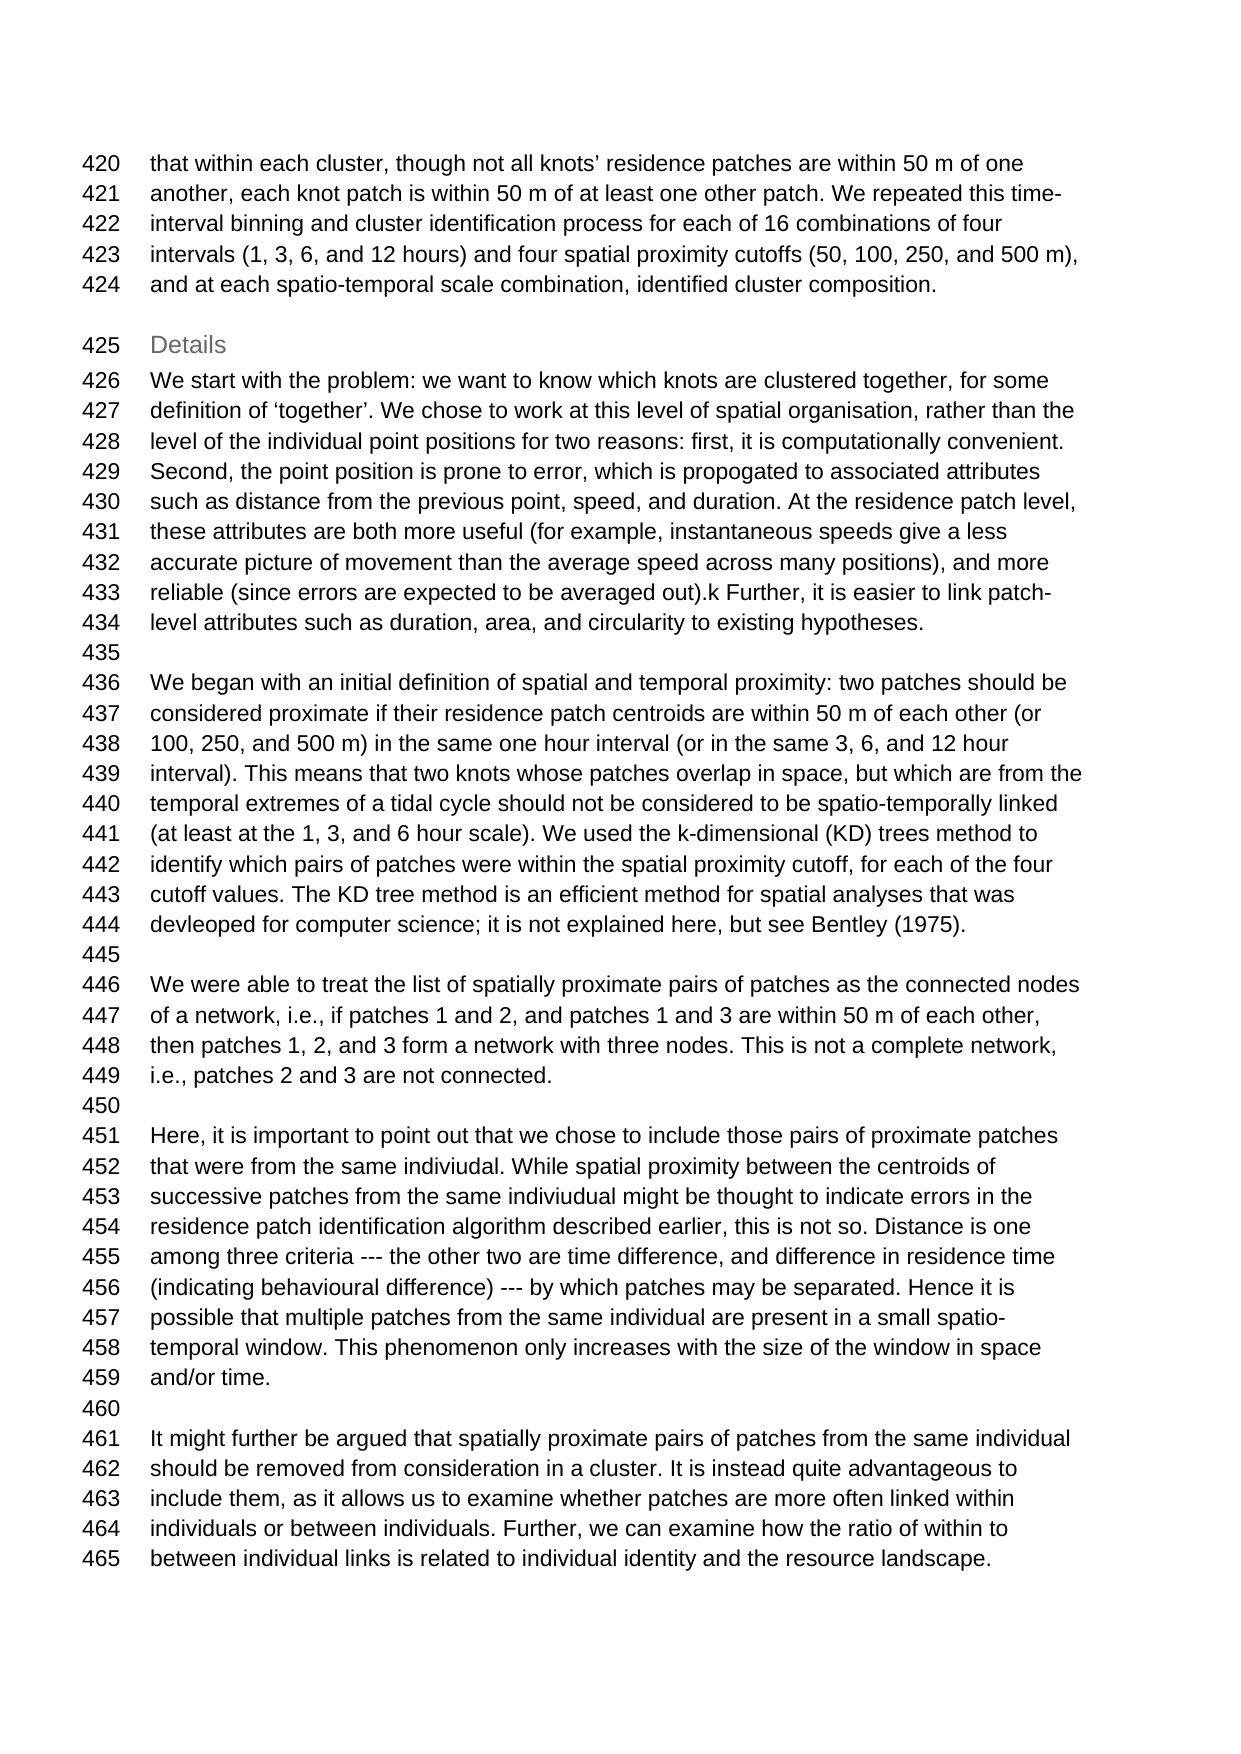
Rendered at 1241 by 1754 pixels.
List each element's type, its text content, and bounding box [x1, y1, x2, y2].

text We began with an initial definition of spatial and temporal proximity: two patches should be considered proximate if their residence patch centroids are within 50 m of each other (or 100, 250, and 500 m) in the same one hour interval (or in the same 3, 6, and 12 hour interval). This means that two knots whose patches overlap in space, but which are from the temporal extremes of a tidal cycle should not be considered to be spatio-temporally linked (at least at the 1, 3, and 6 hour scale). We used the k-dimensional (KD) trees method to identify which pairs of patches were within the spatial proximity cutoff, for each of the four cutoff values. The KD tree method is an efficient method for spatial analyses that was devleoped for computer science; it is not explained here, but see Bentley (1975). [150, 669, 1091, 937]
text It might further be argued that spatially proximate pairs of patches from the same individual should be removed from consideration in a cluster. It is instead quite advantageous to include them, as it allows us to examine whether patches are more often linked within individuals or between individuals. Further, we can examine how the ratio of within to between individual links is related to individual identity and the resource landscape. [150, 1424, 1091, 1572]
text Here, it is important to point out that we chose to include those pairs of proximate patches that were from the same indiviudal. While spatial proximity between the centroids of successive patches from the same indiviudual might be thought to indicate errors in the residence patch identification algorithm described earlier, this is not so. Distance is one among three criteria --- the other two are time difference, and difference in residence time (indicating behavioural difference) --- by which patches may be separated. Hence it is possible that multiple patches from the same individual are present in a small spatio-temporal window. This phenomenon only increases with the size of the window in space and/or time. [150, 1122, 1091, 1391]
text We start with the problem: we want to know which knots are clustered together, for some definition of ‘together’. We chose to work at this level of spatial organisation, rather than the level of the individual point positions for two reasons: first, it is computationally convenient. Second, the point position is prone to error, which is propogated to associated attributes such as distance from the previous point, speed, and duration. At the residence patch level, these attributes are both more useful (for example, instantaneous speeds give a less accurate picture of movement than the average speed across many positions), and more reliable (since errors are expected to be averaged out).k Further, it is easier to link patch-level attributes such as duration, area, and circularity to existing hypotheses. [150, 367, 1091, 635]
text We were able to treat the list of spatially proximate pairs of patches as the connected nodes of a network, i.e., if patches 1 and 2, and patches 1 and 3 are within 50 m of each other, then patches 1, 2, and 3 form a network with three nodes. This is not a complete network, i.e., patches 2 and 3 are not connected. [150, 971, 1091, 1088]
text that within each cluster, though not all knots’ residence patches are within 50 m of one another, each knot patch is within 50 m of at least one other patch. We repeated this time-interval binning and cluster identification process for each of 16 combinations of four intervals (1, 3, 6, and 12 hours) and four spatial proximity cutoffs (50, 100, 250, and 500 m), and at each spatio-temporal scale combination, identified cluster composition. [150, 150, 1091, 297]
subtitle Details [150, 330, 1091, 359]
